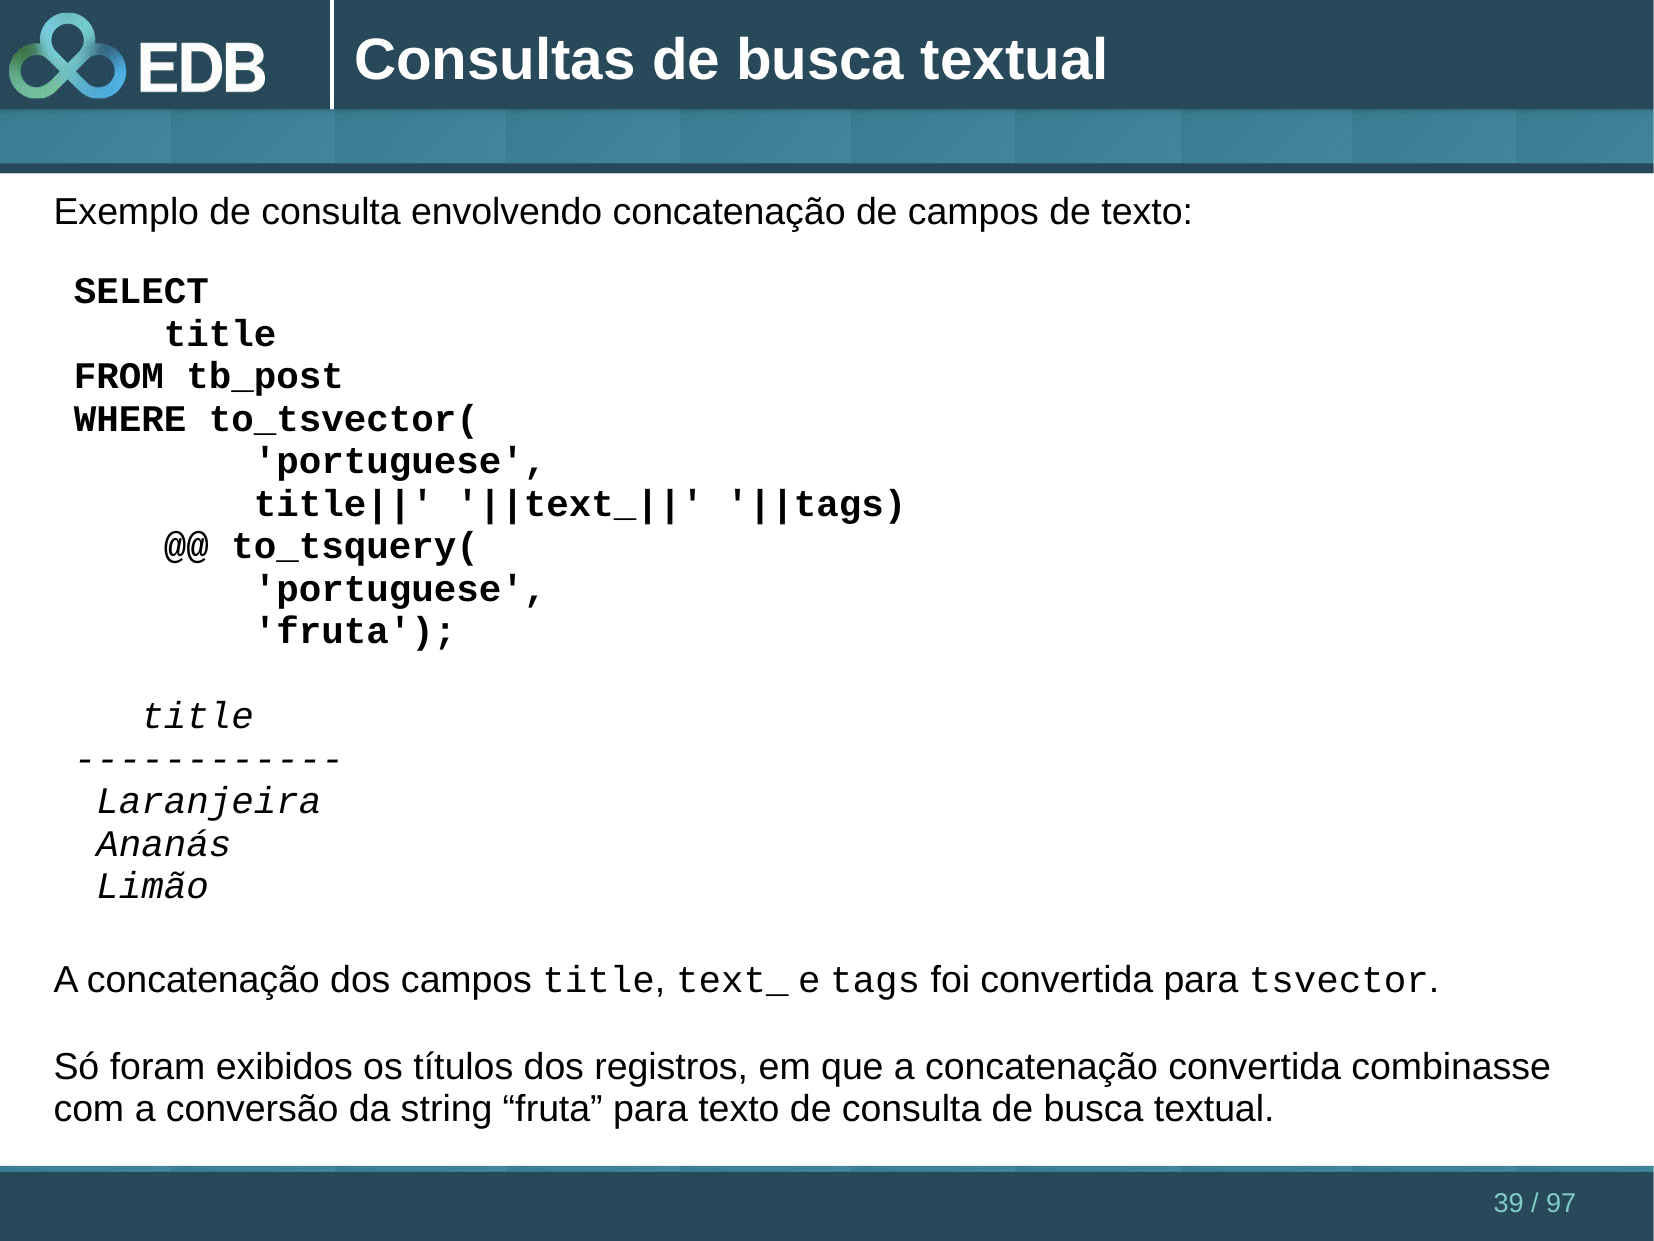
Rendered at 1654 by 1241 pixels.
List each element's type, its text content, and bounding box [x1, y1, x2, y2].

text_box Exemplo de consulta envolvendo concatenação de campos de texto: [38, 183, 1211, 240]
text_box SELECT title FROM tb_post WHERE to_tsvector( 'portuguese', title||' '||text_||' '||tags) @@ to_tsquery( 'portuguese', 'fruta'); title ------------ Laranjeira Ananás Limão [59, 265, 1418, 918]
picture [0, 0, 1654, 1241]
text_box A concatenação dos campos title, text_ e tags foi convertida para tsvector. Só foram exibidos os títulos dos registros, em que a concatenação convertida combinasse com a conversão da string “fruta” para texto de consulta de busca textual. [38, 950, 1595, 1137]
title Consultas de busca textual [354, 0, 1625, 125]
